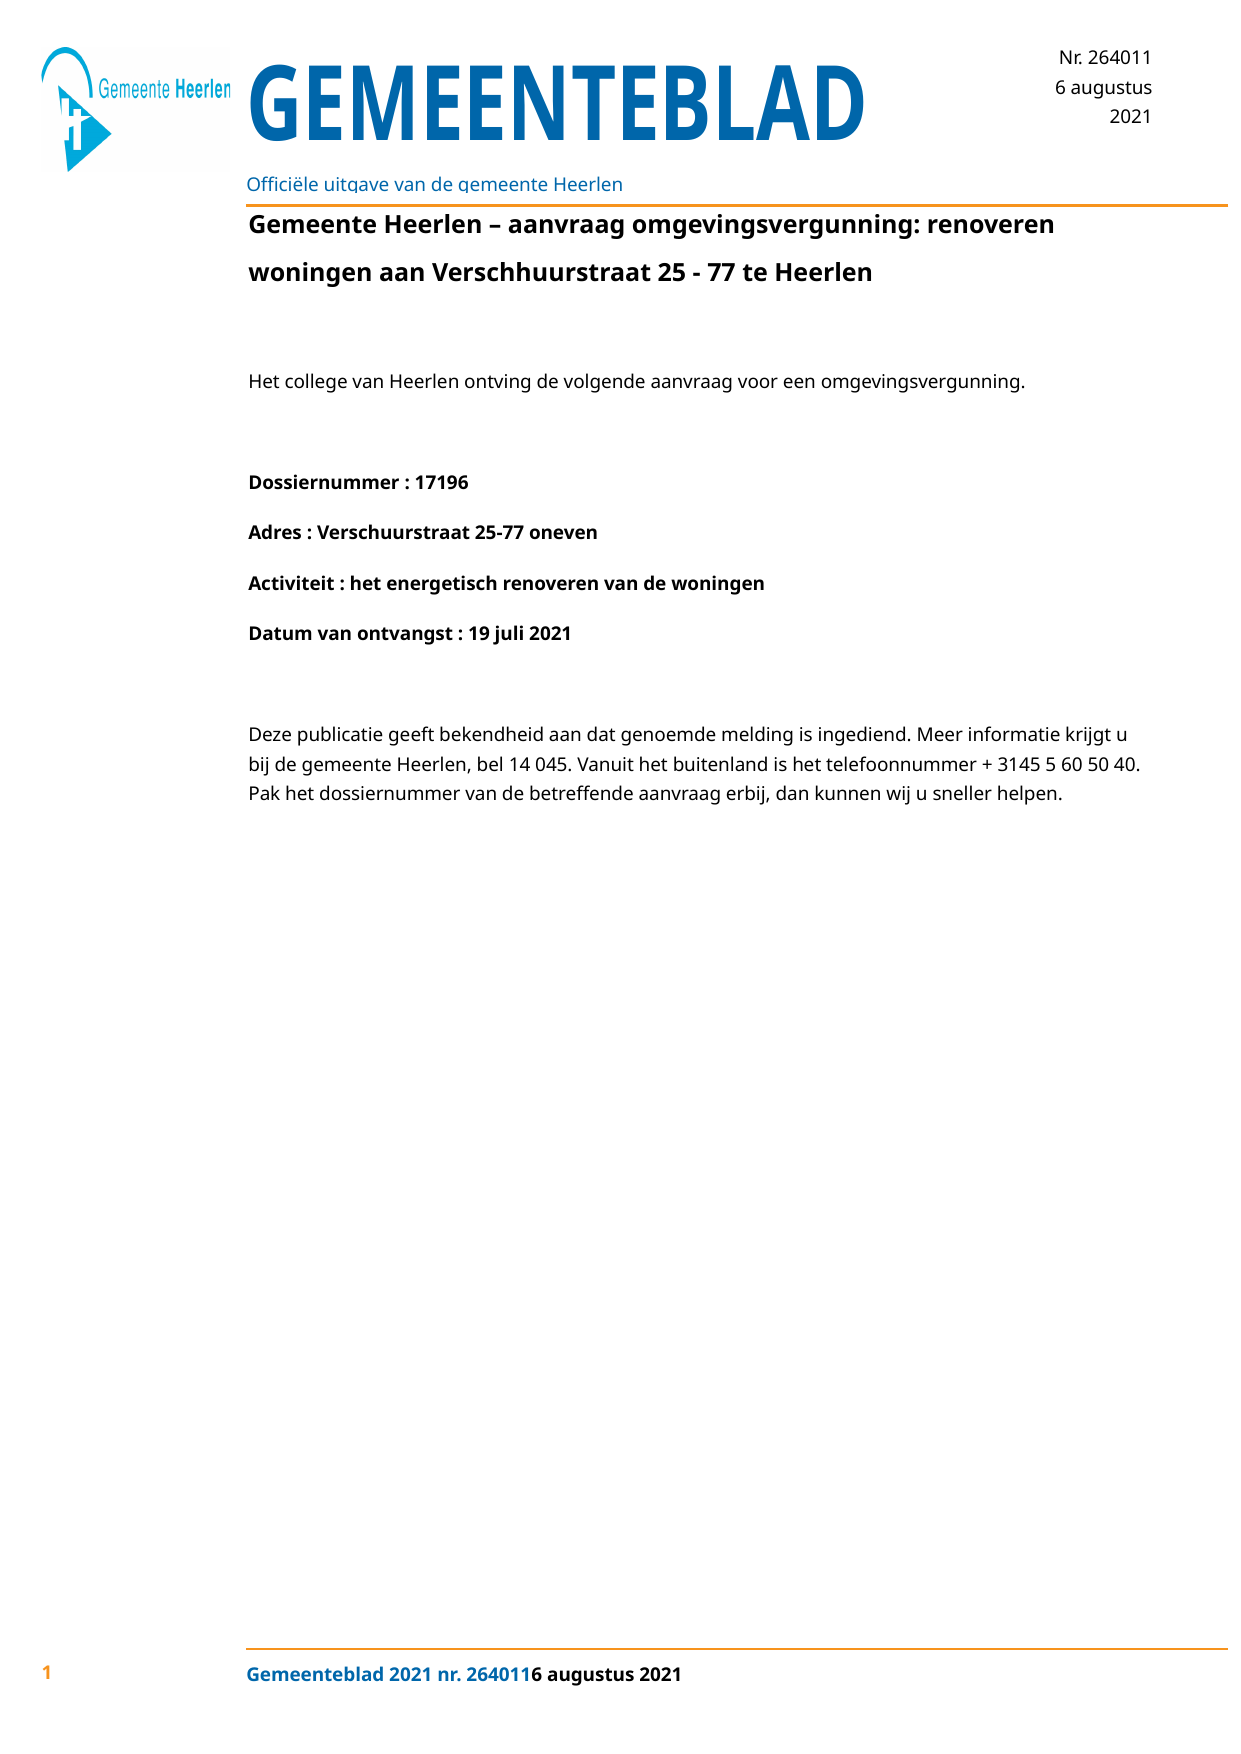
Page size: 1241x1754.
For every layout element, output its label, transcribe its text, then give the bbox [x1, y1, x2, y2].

text Gemeente Heerlen – aanvraag omgevingsvergunning: renoveren woningen aan Verschhuurstraat 25 - 77 te Heerlen [248, 207, 1152, 288]
text Activiteit : het energetisch renoveren van de woningen [248, 570, 1152, 596]
text Datum van ontvangst : 19 juli 2021 [248, 620, 1152, 646]
text Adres : Verschuurstraat 25-77 oneven [248, 519, 1152, 545]
picture [41, 47, 59, 70]
text Dossiernummer : 17196 [248, 469, 1152, 495]
text Het college van Heerlen ontving de volgende aanvraag voor een omgevingsvergunning. [248, 368, 1152, 394]
picture [41, 47, 231, 172]
text Deze publicatie geeft bekendheid aan dat genoemde melding is ingediend. Meer informatie krijgt u bij de gemeente Heerlen, bel 14 045. Vanuit het buitenland is het telefoonnummer + 3145 5 60 50 40. Pak het dossiernummer van de betreffende aanvraag erbij, dan kunnen wij u sneller helpen. [248, 721, 1152, 806]
